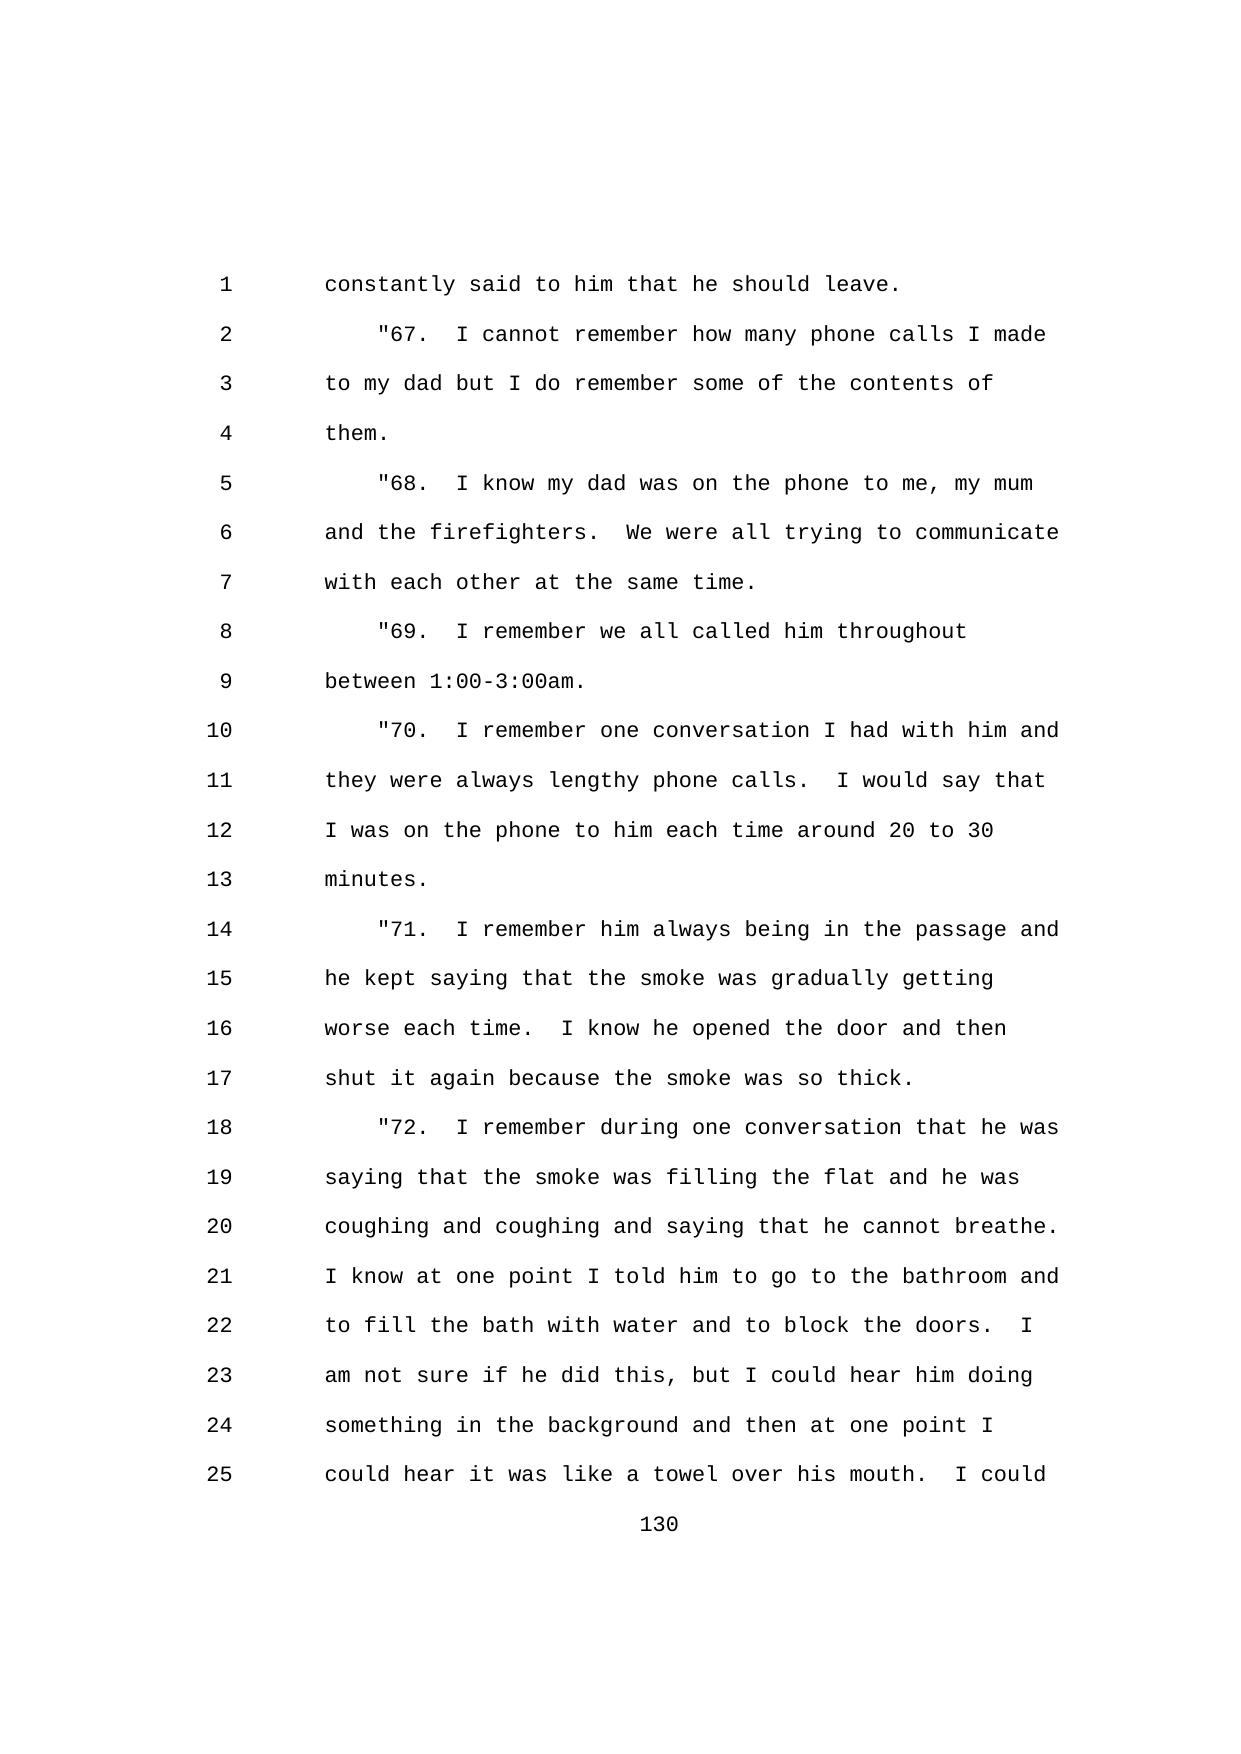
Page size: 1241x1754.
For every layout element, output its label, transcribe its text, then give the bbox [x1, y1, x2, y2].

text 5 "68. I know my dad was on the phone to me, my mum [75, 472, 1165, 496]
text 2 "67. I cannot remember how many phone calls I made [75, 323, 1165, 348]
text 14 "71. I remember him always being in the passage and [75, 918, 1165, 943]
text 13 minutes. [75, 868, 1165, 893]
text 130 [75, 1513, 1165, 1538]
text 24 something in the background and then at one point I [75, 1414, 1165, 1438]
text 19 saying that the smoke was filling the flat and he was [75, 1166, 1165, 1191]
text 16 worse each time. I know he opened the door and then [75, 1017, 1165, 1042]
text 15 he kept saying that the smoke was gradually getting [75, 967, 1165, 992]
text 3 to my dad but I do remember some of the contents of [75, 372, 1165, 397]
text 18 "72. I remember during one conversation that he was [75, 1116, 1165, 1141]
text 20 coughing and coughing and saying that he cannot breathe. [75, 1215, 1165, 1240]
text 8 "69. I remember we all called him throughout [75, 620, 1165, 645]
text 22 to fill the bath with water and to block the doors. I [75, 1314, 1165, 1339]
text 17 shut it again because the smoke was so thick. [75, 1067, 1165, 1091]
text 1 constantly said to him that he should leave. [75, 273, 1165, 298]
text 25 could hear it was like a towel over his mouth. I could [75, 1463, 1165, 1488]
text 23 am not sure if he did this, but I could hear him doing [75, 1364, 1165, 1389]
text 6 and the firefighters. We were all trying to communicate [75, 521, 1165, 546]
text 21 I know at one point I told him to go to the bathroom and [75, 1265, 1165, 1290]
text 4 them. [75, 422, 1165, 447]
text 12 I was on the phone to him each time around 20 to 30 [75, 819, 1165, 843]
text 7 with each other at the same time. [75, 571, 1165, 596]
text 10 "70. I remember one conversation I had with him and [75, 719, 1165, 744]
text 9 between 1:00-3:00am. [75, 670, 1165, 695]
text 11 they were always lengthy phone calls. I would say that [75, 769, 1165, 794]
